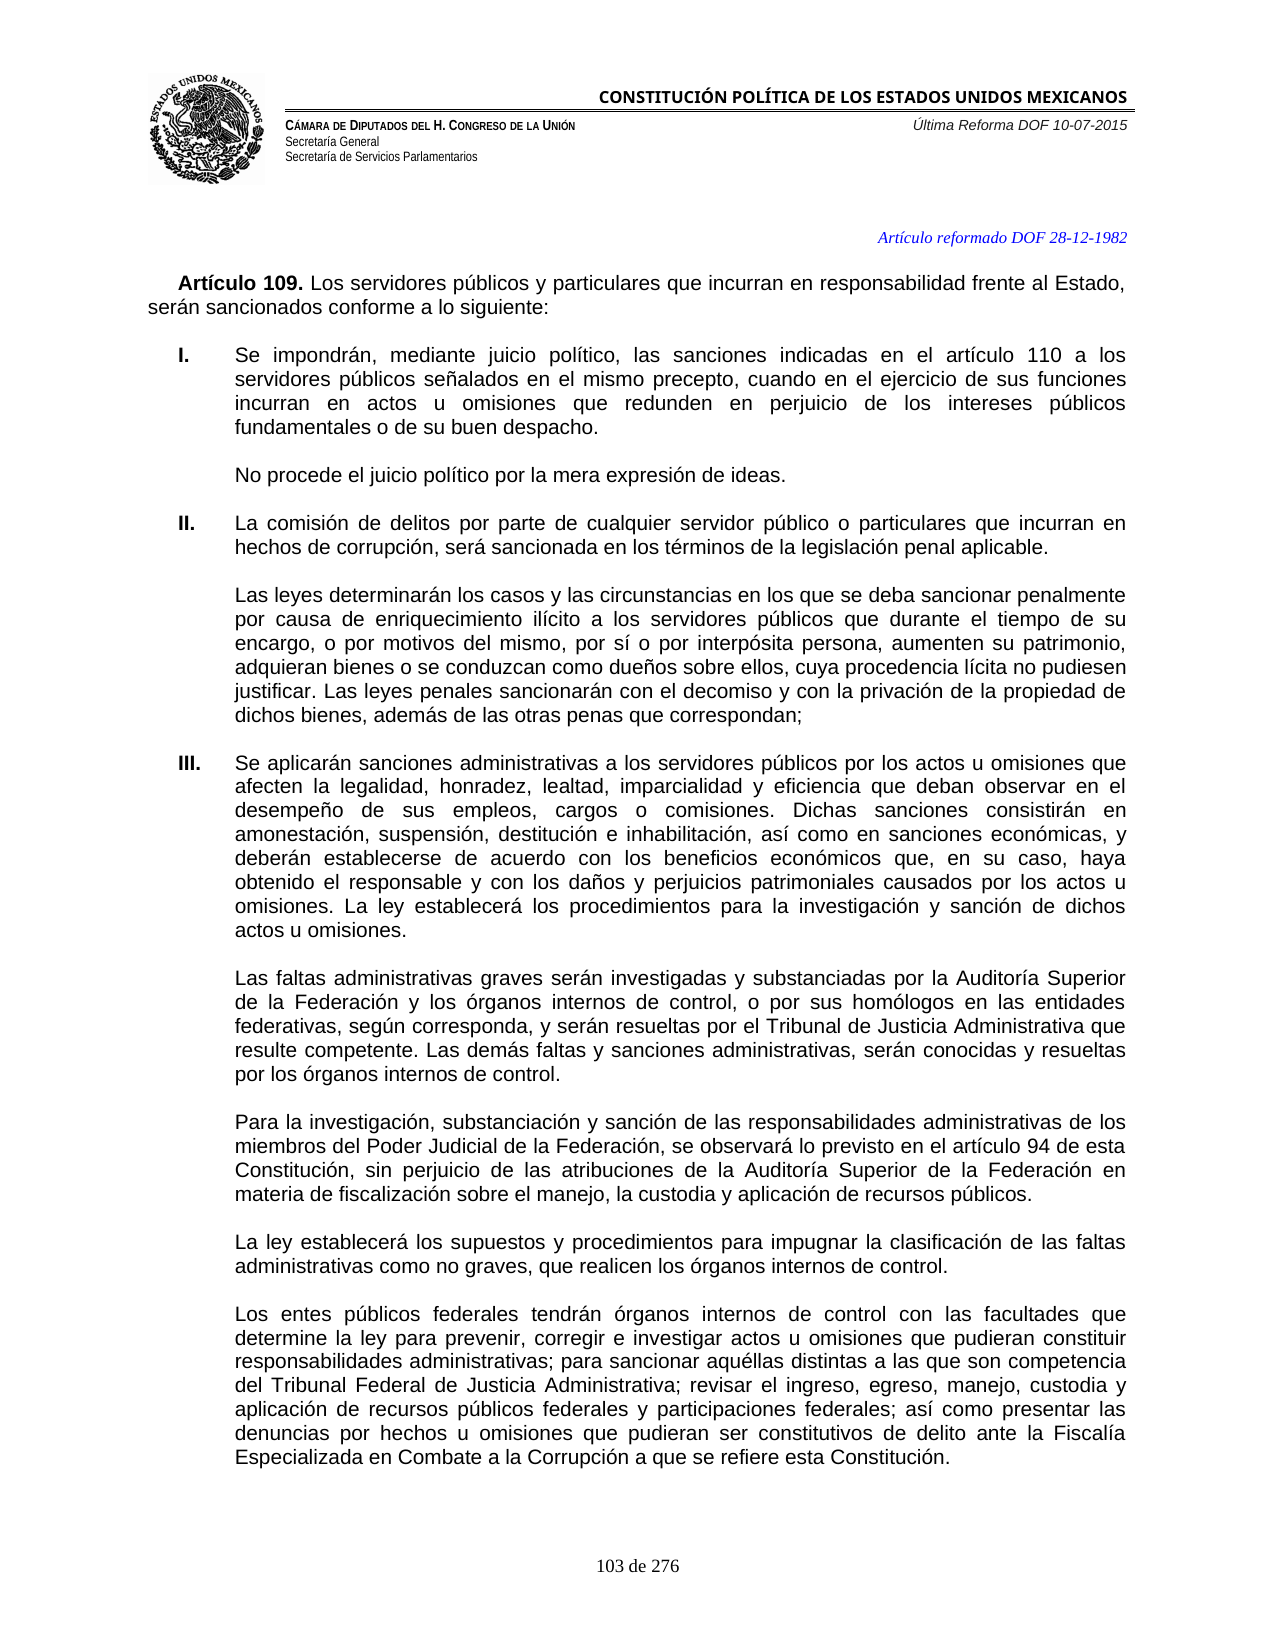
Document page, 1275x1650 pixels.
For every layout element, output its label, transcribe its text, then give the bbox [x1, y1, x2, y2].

text Los entes públicos federales tendrán órganos internos de control con las facultades que determine la ley para prevenir, corregir e investigar actos u omisiones que pudieran constituir responsabilidades administrativas; para sancionar aquéllas distintas a las que son competencia del Tribunal Federal de Justicia Administrativa; revisar el ingreso, egreso, manejo, custodia y aplicación de recursos públicos federales y participaciones federales; así como presentar las denuncias por hechos u omisiones que pudieran ser constitutivos de delito ante la Fiscalía Especializada en Combate a la Corrupción a que se refiere esta Constitución. [234, 1301, 1127, 1469]
text Las leyes determinarán los casos y las circunstancias en los que se deba sancionar penalmente por causa de enriquecimiento ilícito a los servidores públicos que durante el tiempo de su encargo, o por motivos del mismo, por sí o por interpósita persona, aumenten su patrimonio, adquieran bienes o se conduzcan como dueños sobre ellos, cuya procedencia lícita no pudiesen justificar. Las leyes penales sancionarán con el decomiso y con la privación de la propiedad de dichos bienes, además de las otras penas que correspondan; [234, 583, 1127, 726]
text Artículo 109. Los servidores públicos y particulares que incurran en responsabilidad frente al Estado, serán sancionados conforme a lo siguiente: [148, 271, 1127, 319]
text Las faltas administrativas graves serán investigadas y substanciadas por la Auditoría Superior de la Federación y los órganos internos de control, o por sus homólogos en las entidades federativas, según corresponda, y serán resueltas por el Tribunal de Justicia Administrativa que resulte competente. Las demás faltas y sanciones administrativas, serán conocidas y resueltas por los órganos internos de control. [234, 966, 1127, 1086]
text Artículo reformado DOF 28-12-1982 [148, 228, 1127, 247]
text II. La comisión de delitos por parte de cualquier servidor público o particulares que incurran en hechos de corrupción, será sancionada en los términos de la legislación penal aplicable. [178, 511, 1127, 559]
text Para la investigación, substanciación y sanción de las responsabilidades administrativas de los miembros del Poder Judicial de la Federación, se observará lo previsto en el artículo 94 de esta Constitución, sin perjuicio de las atribuciones de la Auditoría Superior de la Federación en materia de fiscalización sobre el manejo, la custodia y aplicación de recursos públicos. [234, 1110, 1127, 1206]
text III. Se aplicarán sanciones administrativas a los servidores públicos por los actos u omisiones que afecten la legalidad, honradez, lealtad, imparcialidad y eficiencia que deban observar en el desempeño de sus empleos, cargos o comisiones. Dichas sanciones consistirán en amonestación, suspensión, destitución e inhabilitación, así como en sanciones económicas, y deberán establecerse de acuerdo con los beneficios económicos que, en su caso, haya obtenido el responsable y con los daños y perjuicios patrimoniales causados por los actos u omisiones. La ley establecerá los procedimientos para la investigación y sanción de dichos actos u omisiones. [178, 750, 1127, 942]
text No procede el juicio político por la mera expresión de ideas. [234, 463, 1127, 487]
text I. Se impondrán, mediante juicio político, las sanciones indicadas en el artículo 110 a los servidores públicos señalados en el mismo precepto, cuando en el ejercicio de sus funciones incurran en actos u omisiones que redunden en perjuicio de los intereses públicos fundamentales o de su buen despacho. [178, 343, 1127, 439]
text La ley establecerá los supuestos y procedimientos para impugnar la clasificación de las faltas administrativas como no graves, que realicen los órganos internos de control. [234, 1229, 1127, 1277]
